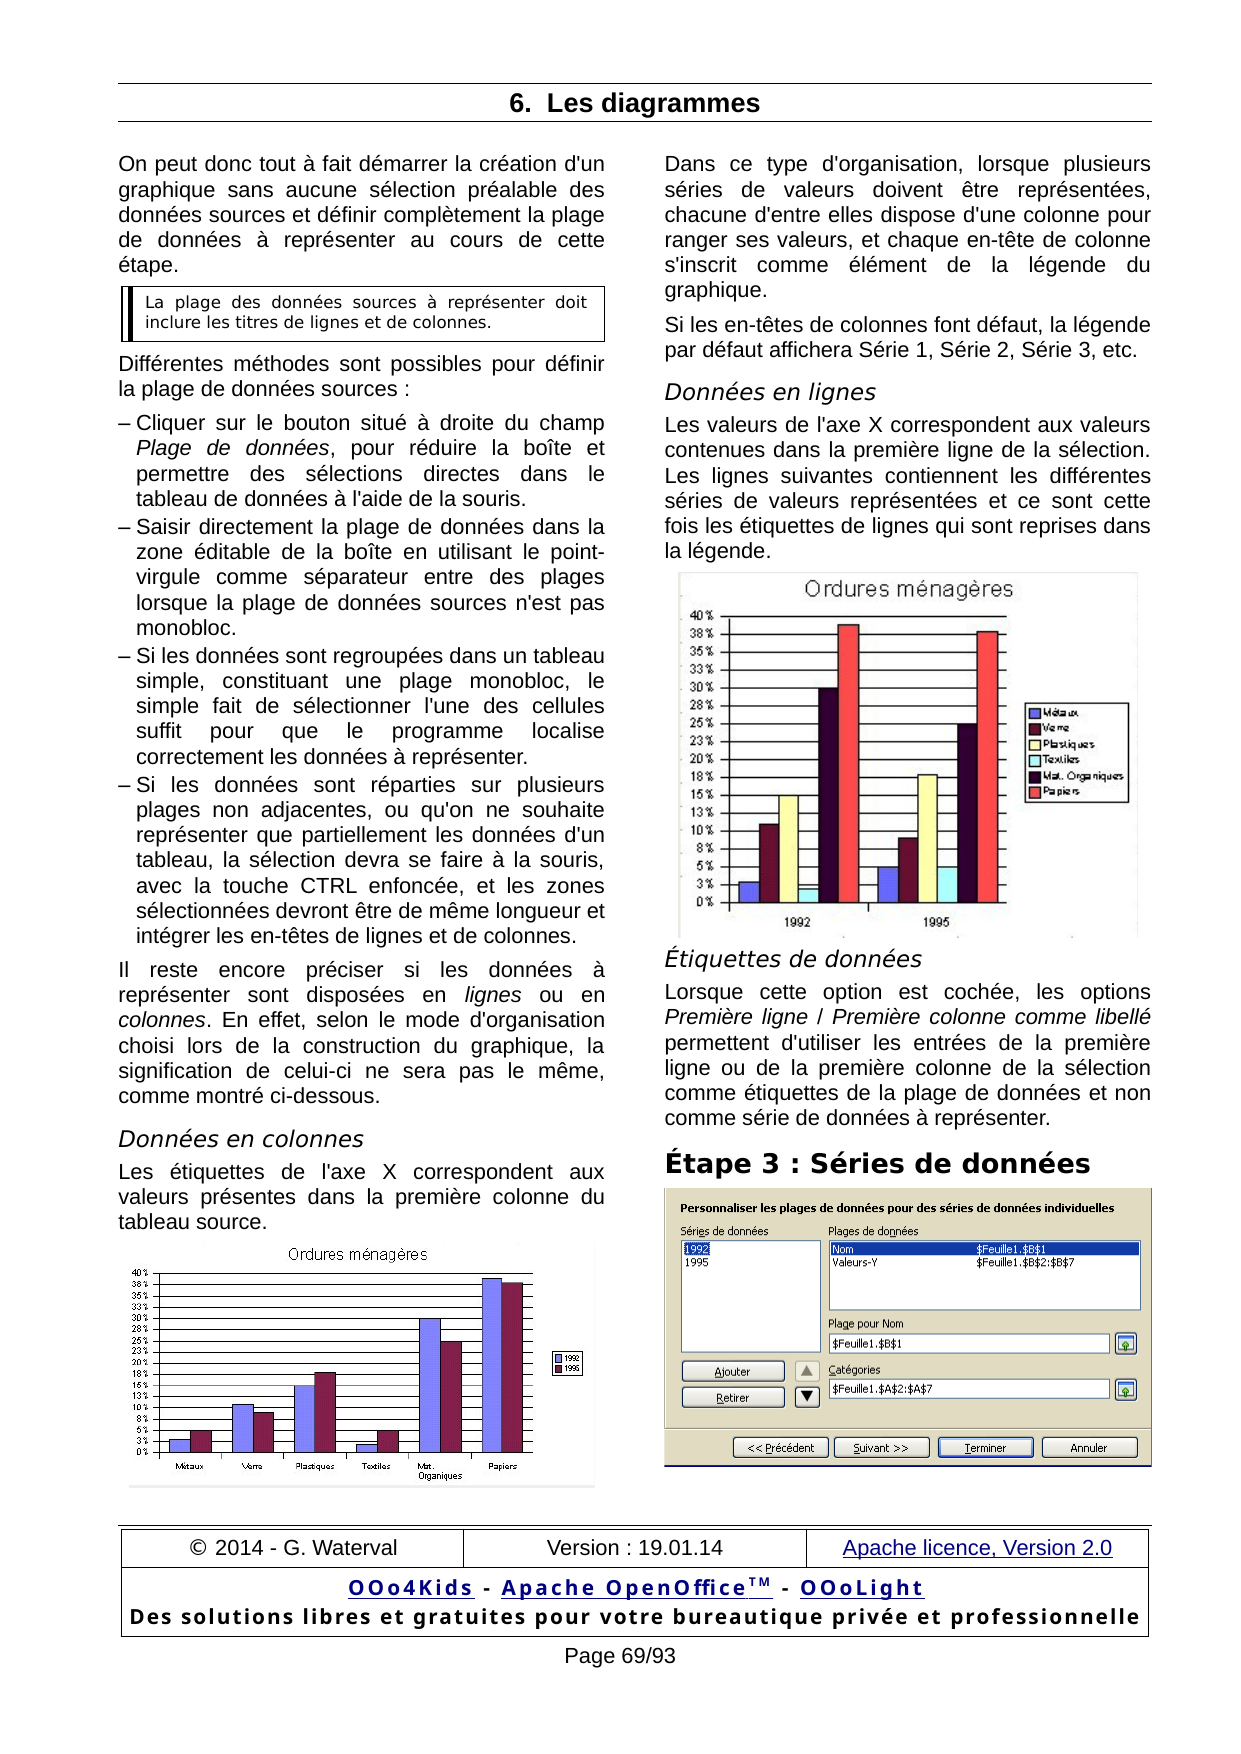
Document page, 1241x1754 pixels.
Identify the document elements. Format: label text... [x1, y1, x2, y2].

subtitle Étiquettes de données [664, 946, 1152, 973]
table_header La plage des données sources à représenter doit inclure les titres de lignes et de colonnes. [133, 287, 604, 341]
text Les étiquettes de l'axe X correspondent aux valeurs présentes dans la première colonne du tableau source. [118, 1158, 605, 1234]
text On peut donc tout à fait démarrer la création d'un graphique sans aucune sélection préalable des données sources et définir complètement la plage de données à représenter au cours de cette étape. [118, 151, 605, 277]
subtitle Données en lignes [664, 379, 1152, 406]
text Les valeurs de l'axe X correspondent aux valeurs contenues dans la première ligne de la sélection. Les lignes suivantes contiennent les différentes séries de valeurs représentées et ce sont cette fois les étiquettes de lignes qui sont reprises dans la légende. [664, 412, 1152, 563]
list Saisir directement la plage de données dans la zone éditable de la boîte en utilisant le point-virgule comme séparateur entre des plages lorsque la plage de données sources n'est pas monobloc. [118, 514, 605, 640]
list Si les données sont regroupées dans un tableau simple, constituant une plage monobloc, le simple fait de sélectionner l'une des cellules suffit pour que le programme localise correctement les données à représenter. [118, 643, 605, 769]
list Cliquer sur le bouton situé à droite du champ Plage de données, pour réduire la boîte et permettre des sélections directes dans le tableau de données à l'aide de la souris. [118, 410, 605, 511]
picture [128, 1243, 595, 1488]
text Différentes méthodes sont possibles pour définir la plage de données sources : [118, 351, 605, 401]
text Si les en-têtes de colonnes font défaut, la légende par défaut affichera Série 1, Série 2, Série 3, etc. [664, 311, 1152, 362]
list Il reste encore préciser si les données à représenter sont disposées en lignes ou en colonnes. En effet, selon le mode d'organisation choisi lors de la construction du graphique, la signification de celui-ci ne sera pas le même, comme montré ci-dessous. [118, 957, 605, 1108]
list Si les données sont réparties sur plusieurs plages non adjacentes, ou qu'on ne souhaite représenter que partiellement les données d'un tableau, la sélection devra se faire à la souris, avec la touche CTRL enfoncée, et les zones sélectionnées devront être de même longueur et intégrer les en-têtes de lignes et de colonnes. [118, 772, 605, 948]
text Dans ce type d'organisation, lorsque plusieurs séries de valeurs doivent être représentées, chacune d'entre elles dispose d'une colonne pour ranger ses valeurs, et chaque en-tête de colonne s'inscrit comme élément de la légende du graphique. [664, 151, 1152, 303]
subtitle Données en colonnes [118, 1126, 605, 1153]
subtitle Étape 3 : Séries de données [664, 1148, 1152, 1179]
text Lorsque cette option est cochée, les options Première ligne / Première colonne comme libellé permettent d'utiliser les entrées de la première ligne ou de la première colonne de la sélection comme étiquettes de la plage de données et non comme série de données à représenter. [664, 979, 1152, 1130]
